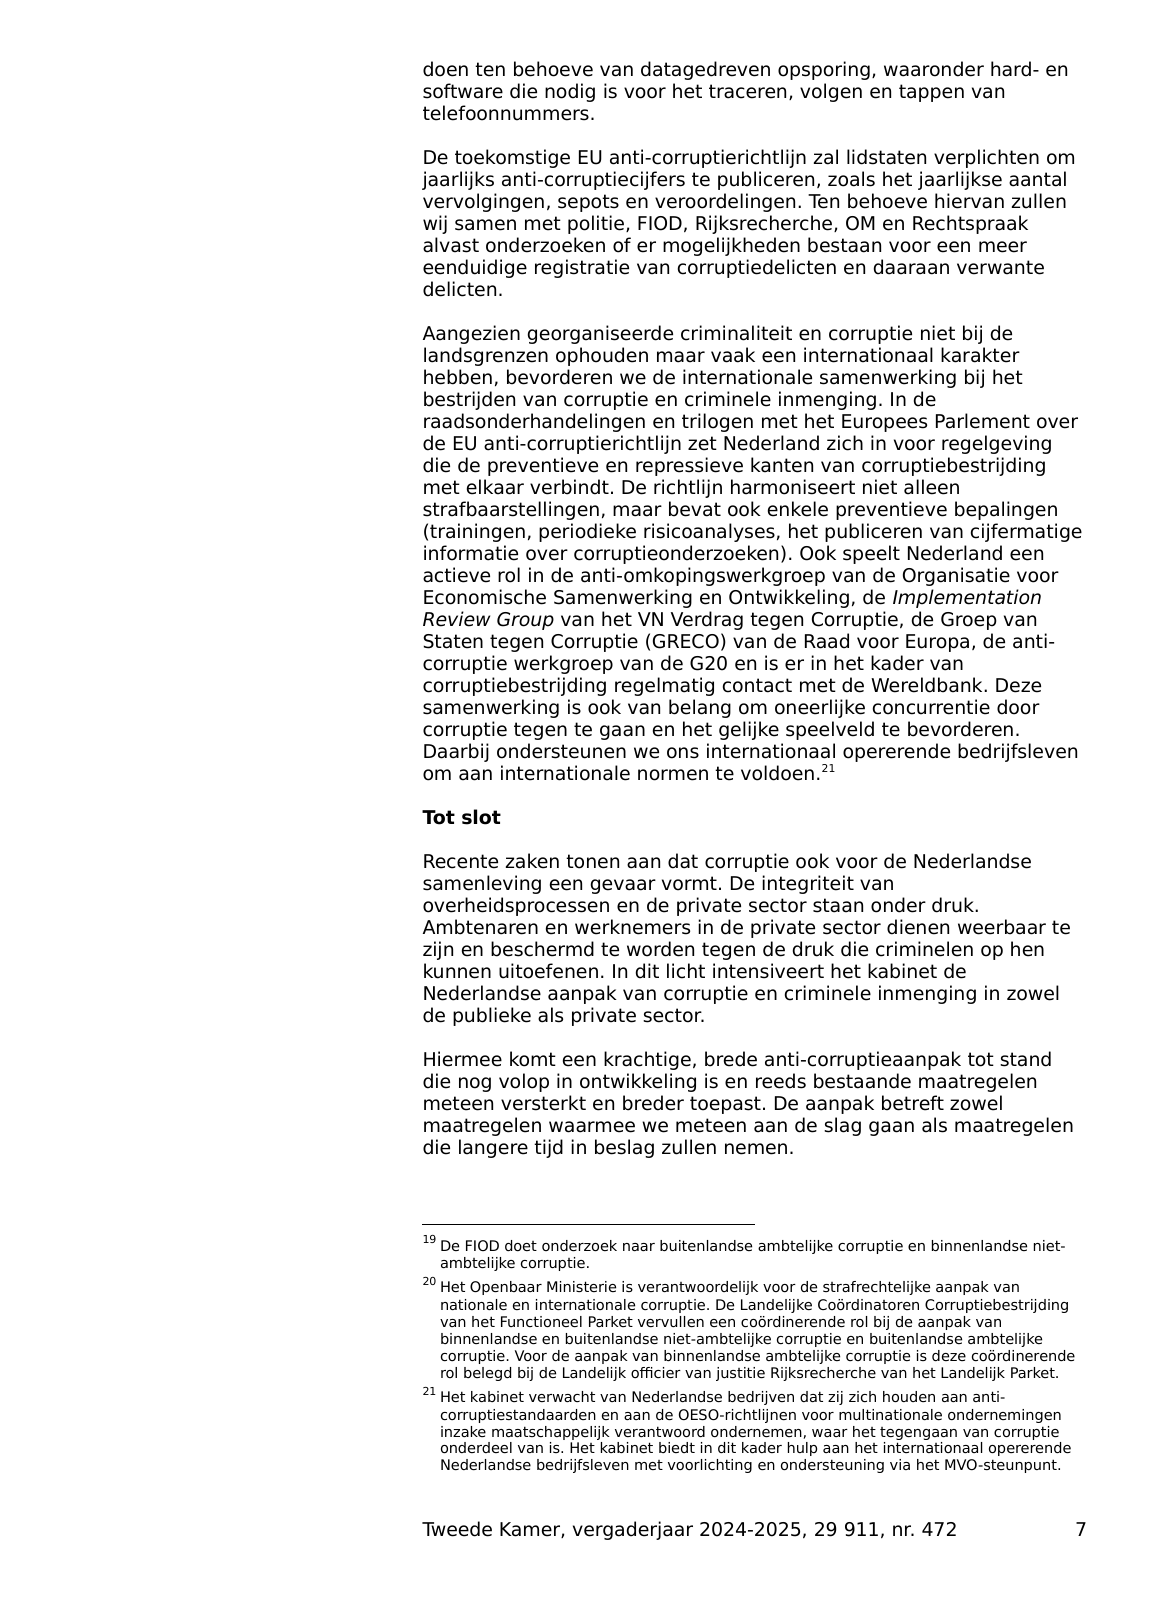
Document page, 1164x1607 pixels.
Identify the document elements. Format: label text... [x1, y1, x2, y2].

subtitle Tot slot [422, 807, 1087, 829]
text De toekomstige EU anti-corruptierichtlijn zal lidstaten verplichten om jaarlijks anti-corruptiecijfers te publiceren, zoals het jaarlijkse aantal vervolgingen, sepots en veroordelingen. Ten behoeve hiervan zullen wij samen met politie, FIOD, Rijksrecherche, OM en Rechtspraak alvast onderzoeken of er mogelijkheden bestaan voor een meer eenduidige registratie van corruptiedelicten en daaraan verwante delicten. [422, 147, 1087, 301]
text Aangezien georganiseerde criminaliteit en corruptie niet bij de landsgrenzen ophouden maar vaak een internationaal karakter hebben, bevorderen we de internationale samenwerking bij het bestrijden van corruptie en criminele inmenging. In de raadsonderhandelingen en trilogen met het Europees Parlement over de EU anti-corruptierichtlijn zet Nederland zich in voor regelgeving die de preventieve en repressieve kanten van corruptiebestrijding met elkaar verbindt. De richtlijn harmoniseert niet alleen strafbaarstellingen, maar bevat ook enkele preventieve bepalingen (trainingen, periodieke risicoanalyses, het publiceren van cijfermatige informatie over corruptieonderzoeken). Ook speelt Nederland een actieve rol in de anti-omkopingswerkgroep van de Organisatie voor Economische Samenwerking en Ontwikkeling, de Implementation Review Group van het VN Verdrag tegen Corruptie, de Groep van Staten tegen Corruptie (GRECO) van de Raad voor Europa, de anti-corruptie werkgroep van de G20 en is er in het kader van corruptiebestrijding regelmatig contact met de Wereldbank. Deze samenwerking is ook van belang om oneerlijke concurrentie door corruptie tegen te gaan en het gelijke speelveld te bevorderen. Daarbij ondersteunen we ons internationaal opererende bedrijfsleven om aan internationale normen te voldoen. [422, 323, 1087, 785]
text Het kabinet verwacht van Nederlandse bedrijven dat zij zich houden aan anti-corruptiestandaarden en aan de OESO-richtlijnen voor multinationale ondernemingen inzake maatschappelijk verantwoord ondernemen, waar het tegengaan van corruptie onderdeel van is. Het kabinet biedt in dit kader hulp aan het internationaal opererende Nederlandse bedrijfsleven met voorlichting en ondersteuning via het MVO-steunpunt. [422, 1385, 1087, 1474]
text Het Openbaar Ministerie is verantwoordelijk voor de strafrechtelijke aanpak van nationale en internationale corruptie. De Landelijke Coördinatoren Corruptiebestrijding van het Functioneel Parket vervullen een coördinerende rol bij de aanpak van binnenlandse en buitenlandse niet-ambtelijke corruptie en buitenlandse ambtelijke corruptie. Voor de aanpak van binnenlandse ambtelijke corruptie is deze coördinerende rol belegd bij de Landelijk officier van justitie Rijksrecherche van het Landelijk Parket. [422, 1275, 1087, 1382]
text doen ten behoeve van datagedreven opsporing, waaronder hard- en software die nodig is voor het traceren, volgen en tappen van telefoonnummers. [422, 59, 1087, 125]
text Hiermee komt een krachtige, brede anti-corruptieaanpak tot stand die nog volop in ontwikkeling is en reeds bestaande maatregelen meteen versterkt en breder toepast. De aanpak betreft zowel maatregelen waarmee we meteen aan de slag gaan als maatregelen die langere tijd in beslag zullen nemen. [422, 1049, 1087, 1159]
text Recente zaken tonen aan dat corruptie ook voor de Nederlandse samenleving een gevaar vormt. De integriteit van overheidsprocessen en de private sector staan onder druk. Ambtenaren en werknemers in de private sector dienen weerbaar te zijn en beschermd te worden tegen de druk die criminelen op hen kunnen uitoefenen. In dit licht intensiveert het kabinet de Nederlandse aanpak van corruptie en criminele inmenging in zowel de publieke als private sector. [422, 851, 1087, 1027]
text De FIOD doet onderzoek naar buitenlandse ambtelijke corruptie en binnenlandse niet-ambtelijke corruptie. [422, 1233, 1087, 1272]
